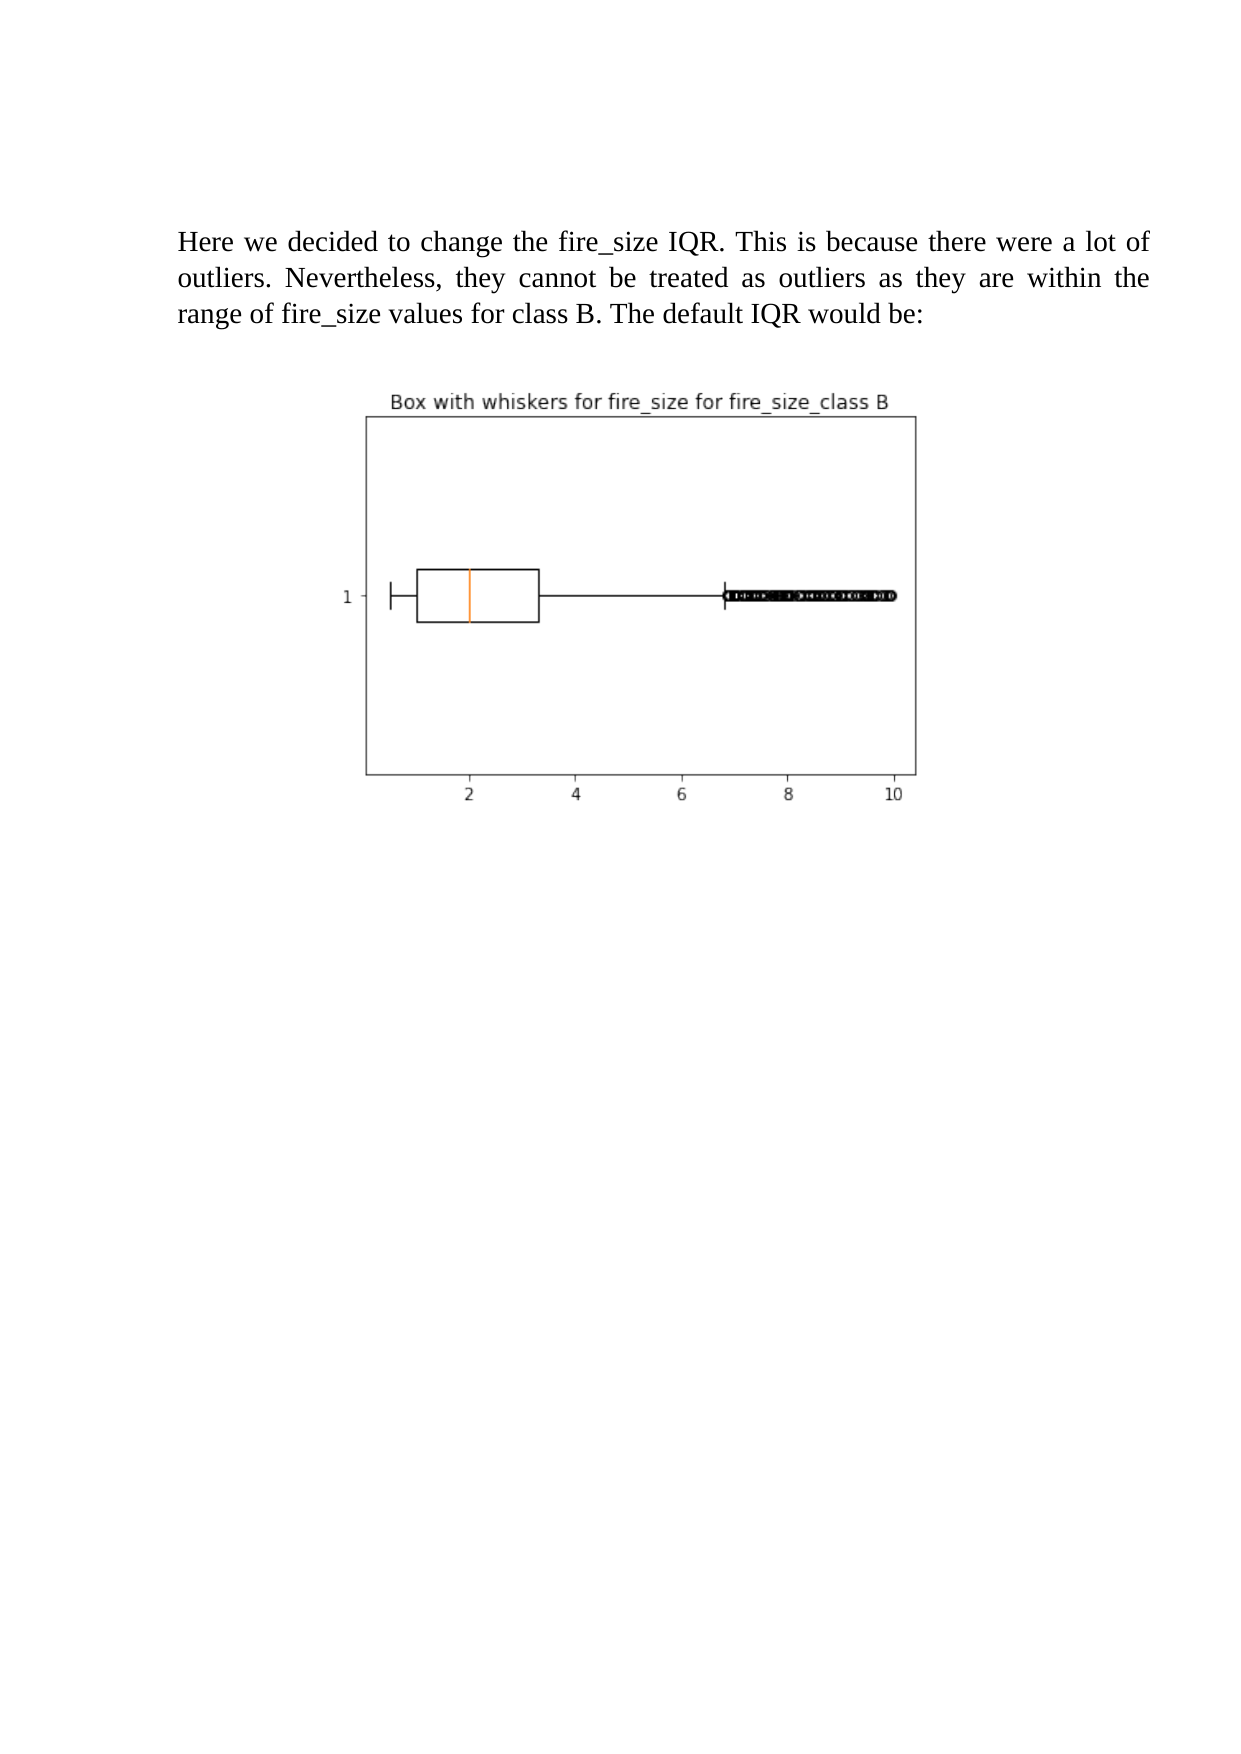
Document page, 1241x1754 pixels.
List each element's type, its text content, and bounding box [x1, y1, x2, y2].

picture [331, 380, 927, 814]
text Here we decided to change the fire_size IQR. This is because there were a lot of outliers. Nevertheless, they cannot be treated as outliers as they are within the range of fire_size values for class B. The default IQR would be: [177, 224, 1152, 329]
